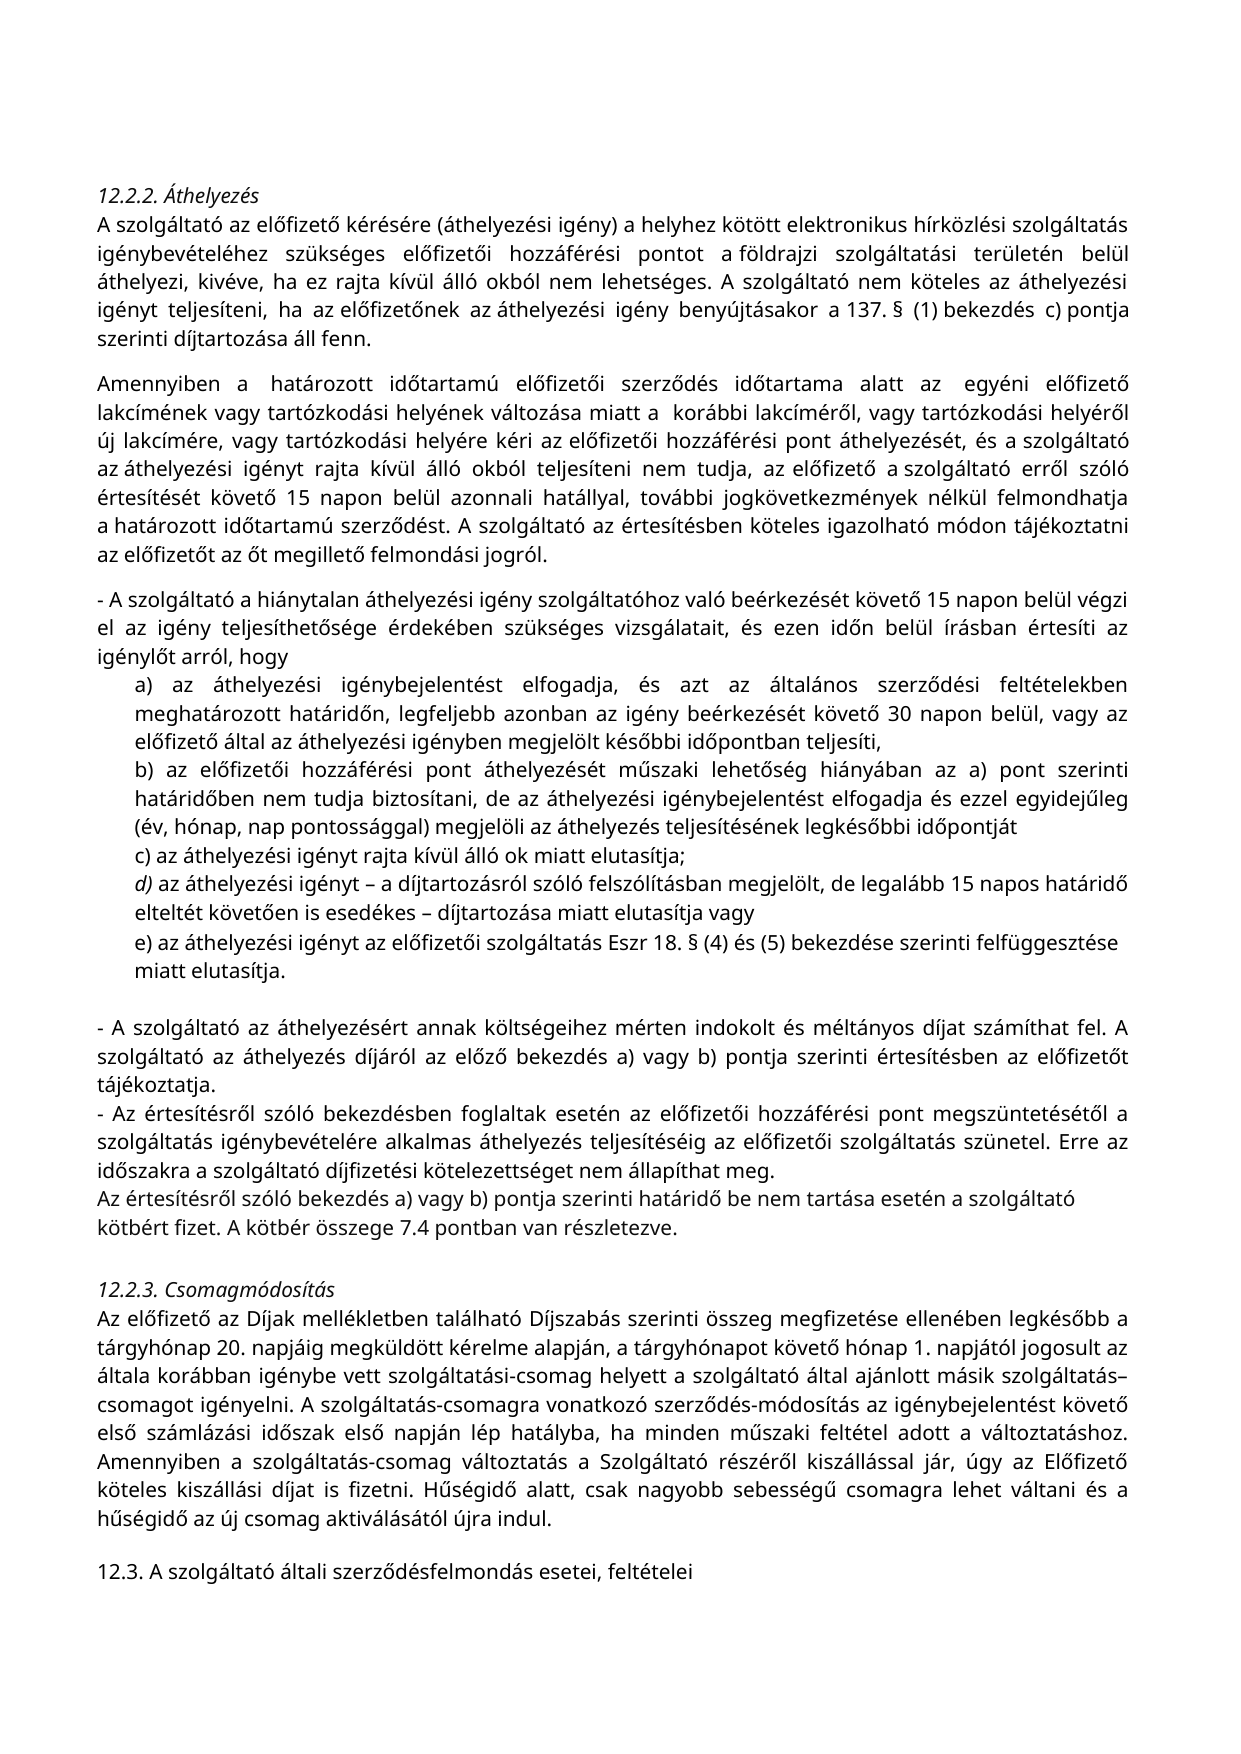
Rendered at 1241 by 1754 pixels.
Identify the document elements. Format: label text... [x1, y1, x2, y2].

text Az előfizető az Díjak mellékletben található Díjszabás szerinti összeg megfizetése ellenében legkésőbb a tárgyhónap 20. napjáig megküldött kérelme alapján, a tárgyhónapot követő hónap 1. napjától jogosult az általa korábban igénybe vett szolgáltatási-csomag helyett a szolgáltató által ajánlott másik szolgáltatás–csomagot igényelni. A szolgáltatás-csomagra vonatkozó szerződés-módosítás az igénybejelentést követő első számlázási időszak első napján lép hatályba, ha minden műszaki feltétel adott a változtatáshoz. Amennyiben a szolgáltatás-csomag változtatás a Szolgáltató részéről kiszállással jár, úgy az Előfizető köteles kiszállási díjat is fizetni. Hűségidő alatt, csak nagyobb sebességű csomagra lehet váltani és a hűségidő az új csomag aktiválásától újra indul. [97, 1304, 1130, 1532]
subtitle 12.2.3. Csomagmódosítás [97, 1275, 1130, 1304]
text a) az áthelyezési igénybejelentést elfogadja, és azt az általános szerződési feltételekben meghatározott határidőn, legfeljebb azonban az igény beérkezését követő 30 napon belül, vagy az előfizető által az áthelyezési igényben megjelölt későbbi időpontban teljesíti, [134, 670, 1130, 756]
text A szolgáltató az előfizető kérésére (áthelyezési igény) a helyhez kötött elektronikus hírközlési szolgáltatás igénybevételéhez szükséges előfizetői hozzáférési pontot a földrajzi szolgáltatási területén belül áthelyezi, kivéve, ha ez rajta kívül álló okból nem lehetséges. A szolgáltató nem köteles az áthelyezési igényt teljesíteni, ha az előfizetőnek az áthelyezési igény benyújtásakor a 137. § (1) bekezdés c) pontja szerinti díjtartozása áll fenn. [97, 210, 1130, 352]
subtitle 12.3. A szolgáltató általi szerződésfelmondás esetei, feltételei [97, 1557, 1130, 1586]
subtitle Az értesítésről szóló bekezdés a) vagy b) pontja szerinti határidő be nem tartása esetén a szolgáltató kötbért fizet. A kötbér összege 7.4 pontban van részletezve. [97, 1184, 1130, 1242]
text e) az áthelyezési igényt az előfizetői szolgáltatás Eszr 18. § (4) és (5) bekezdése szerinti felfüggesztése miatt elutasítja. [134, 928, 1130, 985]
text - A szolgáltató az áthelyezésért annak költségeihez mérten indokolt és méltányos díjat számíthat fel. A szolgáltató az áthelyezés díjáról az előző bekezdés a) vagy b) pontja szerinti értesítésben az előfizetőt tájékoztatja. [97, 1013, 1130, 1099]
text d) az áthelyezési igényt – a díjtartozásról szóló felszólításban megjelölt, de legalább 15 napos határidő elteltét követően is esedékes – díjtartozása miatt elutasítja vagy [134, 869, 1130, 926]
text - A szolgáltató a hiánytalan áthelyezési igény szolgáltatóhoz való beérkezését követő 15 napon belül végzi el az igény teljesíthetősége érdekében szükséges vizsgálatait, és ezen időn belül írásban értesíti az igénylőt arról, hogy [97, 585, 1130, 670]
text b) az előfizetői hozzáférési pont áthelyezését műszaki lehetőség hiányában az a) pont szerinti határidőben nem tudja biztosítani, de az áthelyezési igénybejelentést elfogadja és ezzel egyidejűleg (év, hónap, nap pontossággal) megjelöli az áthelyezés teljesítésének legkésőbbi időpontját [134, 756, 1130, 841]
subtitle 12.2.2. Áthelyezés [97, 181, 1130, 209]
text - Az értesítésről szóló bekezdésben foglaltak esetén az előfizetői hozzáférési pont megszüntetésétől a szolgáltatás igénybevételére alkalmas áthelyezés teljesítéséig az előfizetői szolgáltatás szünetel. Erre az időszakra a szolgáltató díjfizetési kötelezettséget nem állapíthat meg. [97, 1099, 1130, 1184]
text c) az áthelyezési igényt rajta kívül álló ok miatt elutasítja; [134, 841, 1130, 869]
text Amennyiben a határozott időtartamú előfizetői szerződés időtartama alatt az egyéni előfizető lakcímének vagy tartózkodási helyének változása miatt a korábbi lakcíméről, vagy tartózkodási helyéről új lakcímére, vagy tartózkodási helyére kéri az előfizetői hozzáférési pont áthelyezését, és a szolgáltató az áthelyezési igényt rajta kívül álló okból teljesíteni nem tudja, az előfizető a szolgáltató erről szóló értesítését követő 15 napon belül azonnali hatállyal, további jogkövetkezmények nélkül felmondhatja a határozott időtartamú szerződést. A szolgáltató az értesítésben köteles igazolható módon tájékoztatni az előfizetőt az őt megillető felmondási jogról. [97, 369, 1130, 568]
